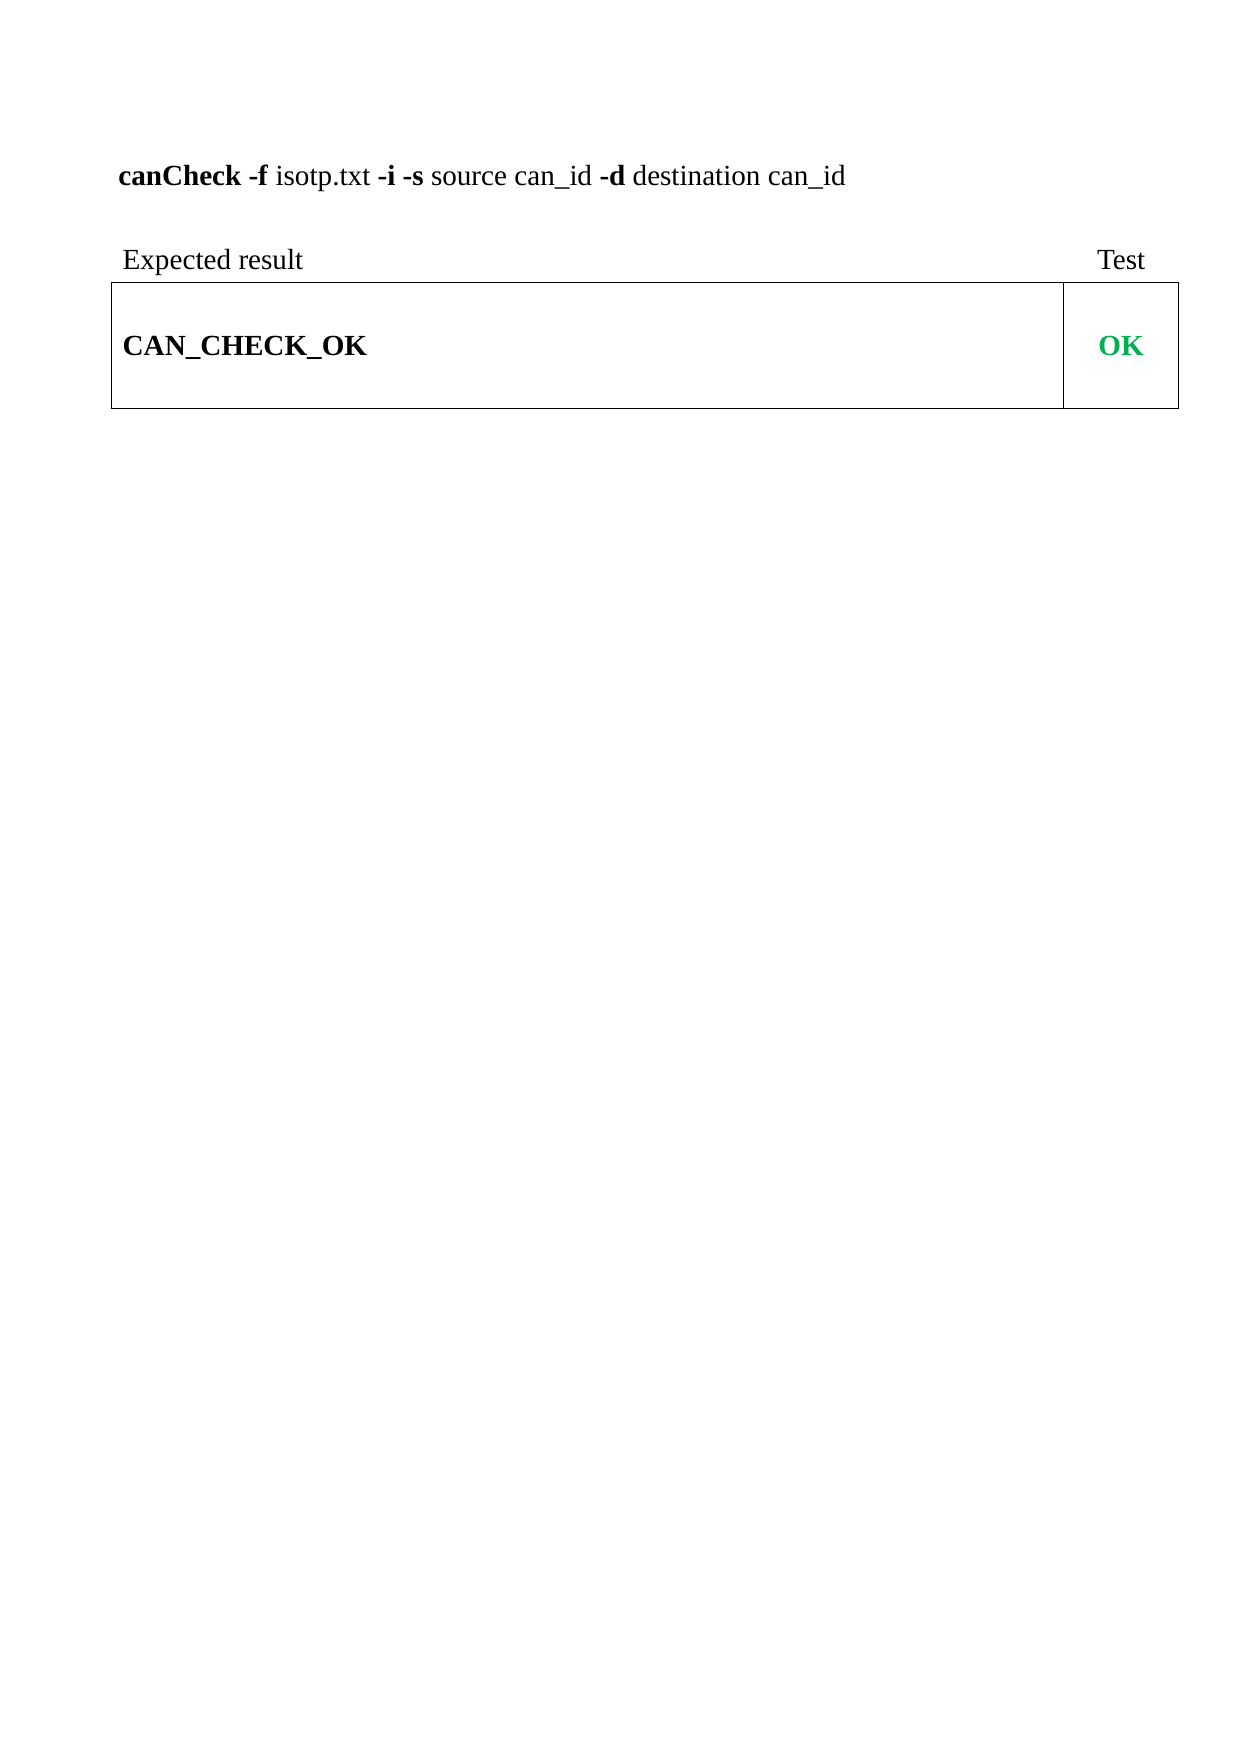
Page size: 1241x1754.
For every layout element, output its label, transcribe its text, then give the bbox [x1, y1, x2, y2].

table_header Expected result [111, 237, 1063, 282]
table_header Test [1064, 237, 1178, 282]
table_cell CAN_CHECK_OK [112, 283, 1063, 407]
table_cell OK [1064, 283, 1178, 407]
text canCheck -f isotp.txt -i -s source can_id -d destination can_id [118, 158, 1122, 191]
